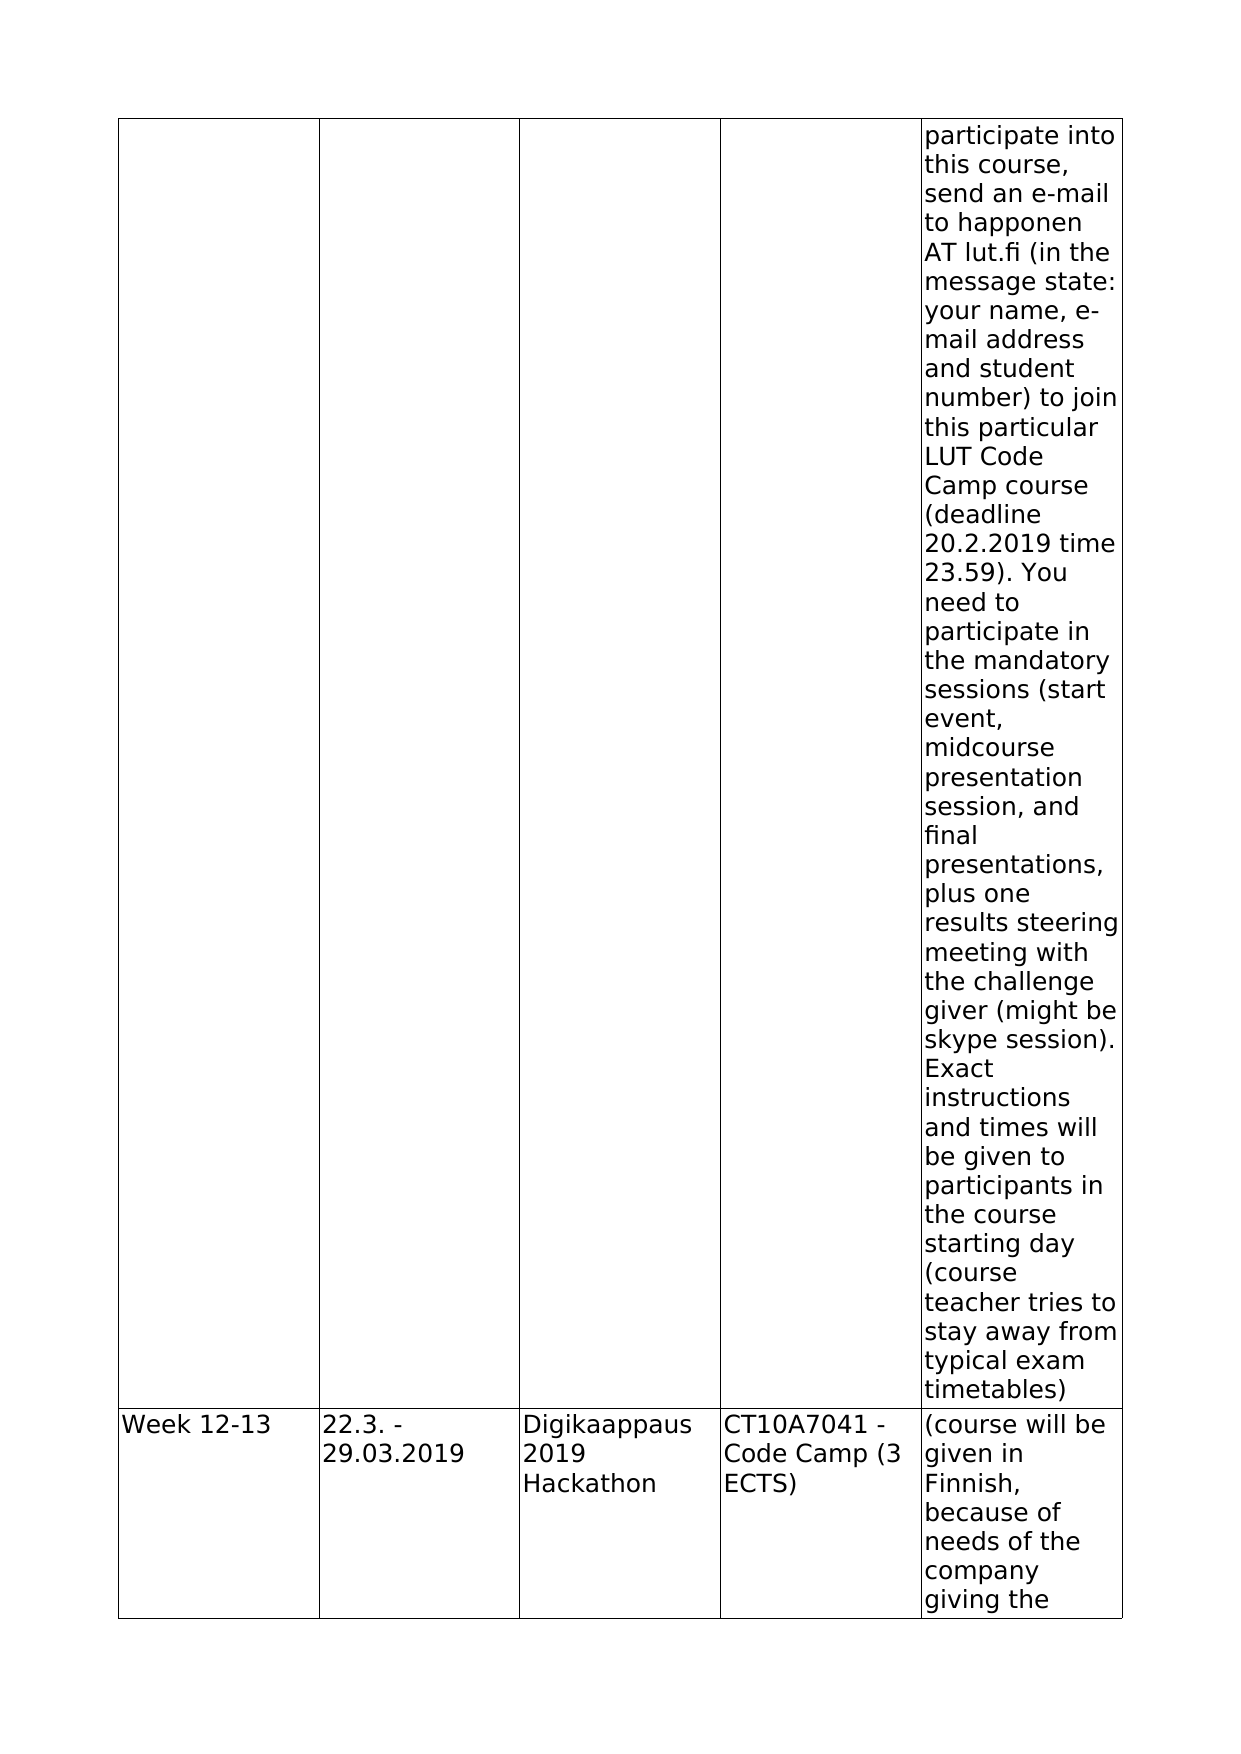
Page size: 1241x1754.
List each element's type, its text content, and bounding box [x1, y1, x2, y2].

table_cell participate into this course, send an e-mail to happonen AT lut.fi (in the message state: your name, e-mail address and student number) to join this particular LUT Code Camp course (deadline 20.2.2019 time 23.59). You need to participate in the mandatory sessions (start event, midcourse presentation session, and final presentations, plus one results steering meeting with the challenge giver (might be skype session). Exact instructions and times will be given to participants in the course starting day (course teacher tries to stay away from typical exam timetables) [922, 119, 1122, 1407]
table_cell [721, 119, 921, 1407]
table_cell 22.3. - 29.03.2019 [320, 1409, 519, 1617]
table_cell Week 12-13 [119, 1409, 319, 1617]
table_cell [119, 119, 319, 1407]
table_cell CT10A7041 - Code Camp (3 ECTS) [721, 1409, 921, 1617]
table_cell [520, 119, 720, 1407]
table_cell (course will be given in Finnish, because of needs of the company giving the [922, 1409, 1122, 1617]
table_cell [320, 119, 519, 1407]
table_cell Digikaappaus 2019 Hackathon [520, 1409, 720, 1617]
